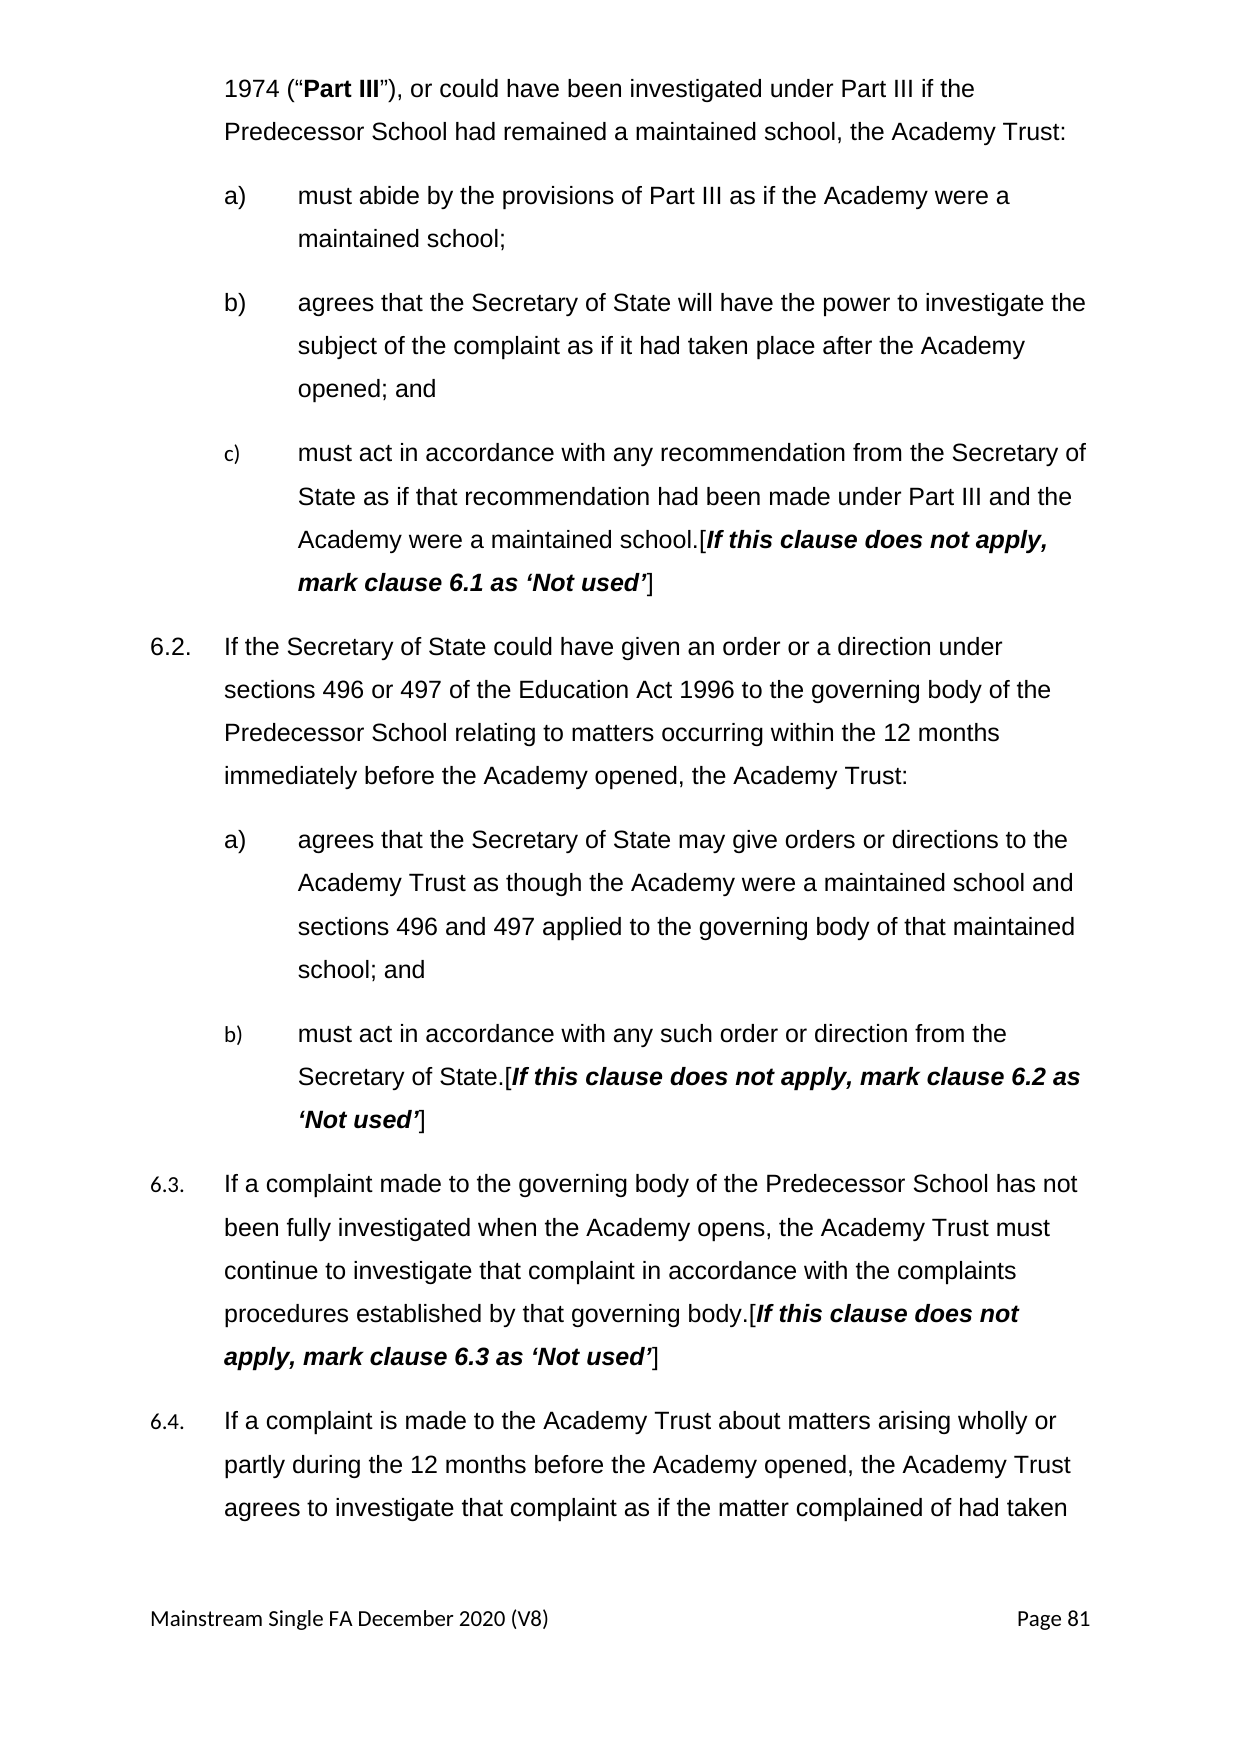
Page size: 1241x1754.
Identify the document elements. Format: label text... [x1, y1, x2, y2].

list 1974 (“Part III”), or could have been investigated under Part III if the Predecessor School had remained a maintained school, the Academy Trust: [150, 74, 1090, 146]
list must act in accordance with any recommendation from the Secretary of State as if that recommendation had been made under Part III and the Academy were a maintained school.[If this clause does not apply, mark clause 6.1 as ‘Not used’] [224, 438, 1090, 597]
list must act in accordance with any such order or direction from the Secretary of State.[If this clause does not apply, mark clause 6.2 as ‘Not used’] [224, 1018, 1090, 1134]
list If a complaint made to the governing body of the Predecessor School has not been fully investigated when the Academy opens, the Academy Trust must continue to investigate that complaint in accordance with the complaints procedures established by that governing body.[If this clause does not apply, mark clause 6.3 as ‘Not used’] [150, 1169, 1090, 1371]
list If a complaint is made to the Academy Trust about matters arising wholly or partly during the 12 months before the Academy opened, the Academy Trust agrees to investigate that complaint as if the matter complained of had taken [150, 1406, 1090, 1521]
list If the Secretary of State could have given an order or a direction under sections 496 or 497 of the Education Act 1996 to the governing body of the Predecessor School relating to matters occurring within the 12 months immediately before the Academy opened, the Academy Trust: [150, 632, 1090, 790]
list agrees that the Secretary of State may give orders or directions to the Academy Trust as though the Academy were a maintained school and sections 496 and 497 applied to the governing body of that maintained school; and [224, 825, 1090, 983]
list must abide by the provisions of Part III as if the Academy were a maintained school; [224, 181, 1090, 253]
list agrees that the Secretary of State will have the power to investigate the subject of the complaint as if it had taken place after the Academy opened; and [224, 288, 1090, 403]
